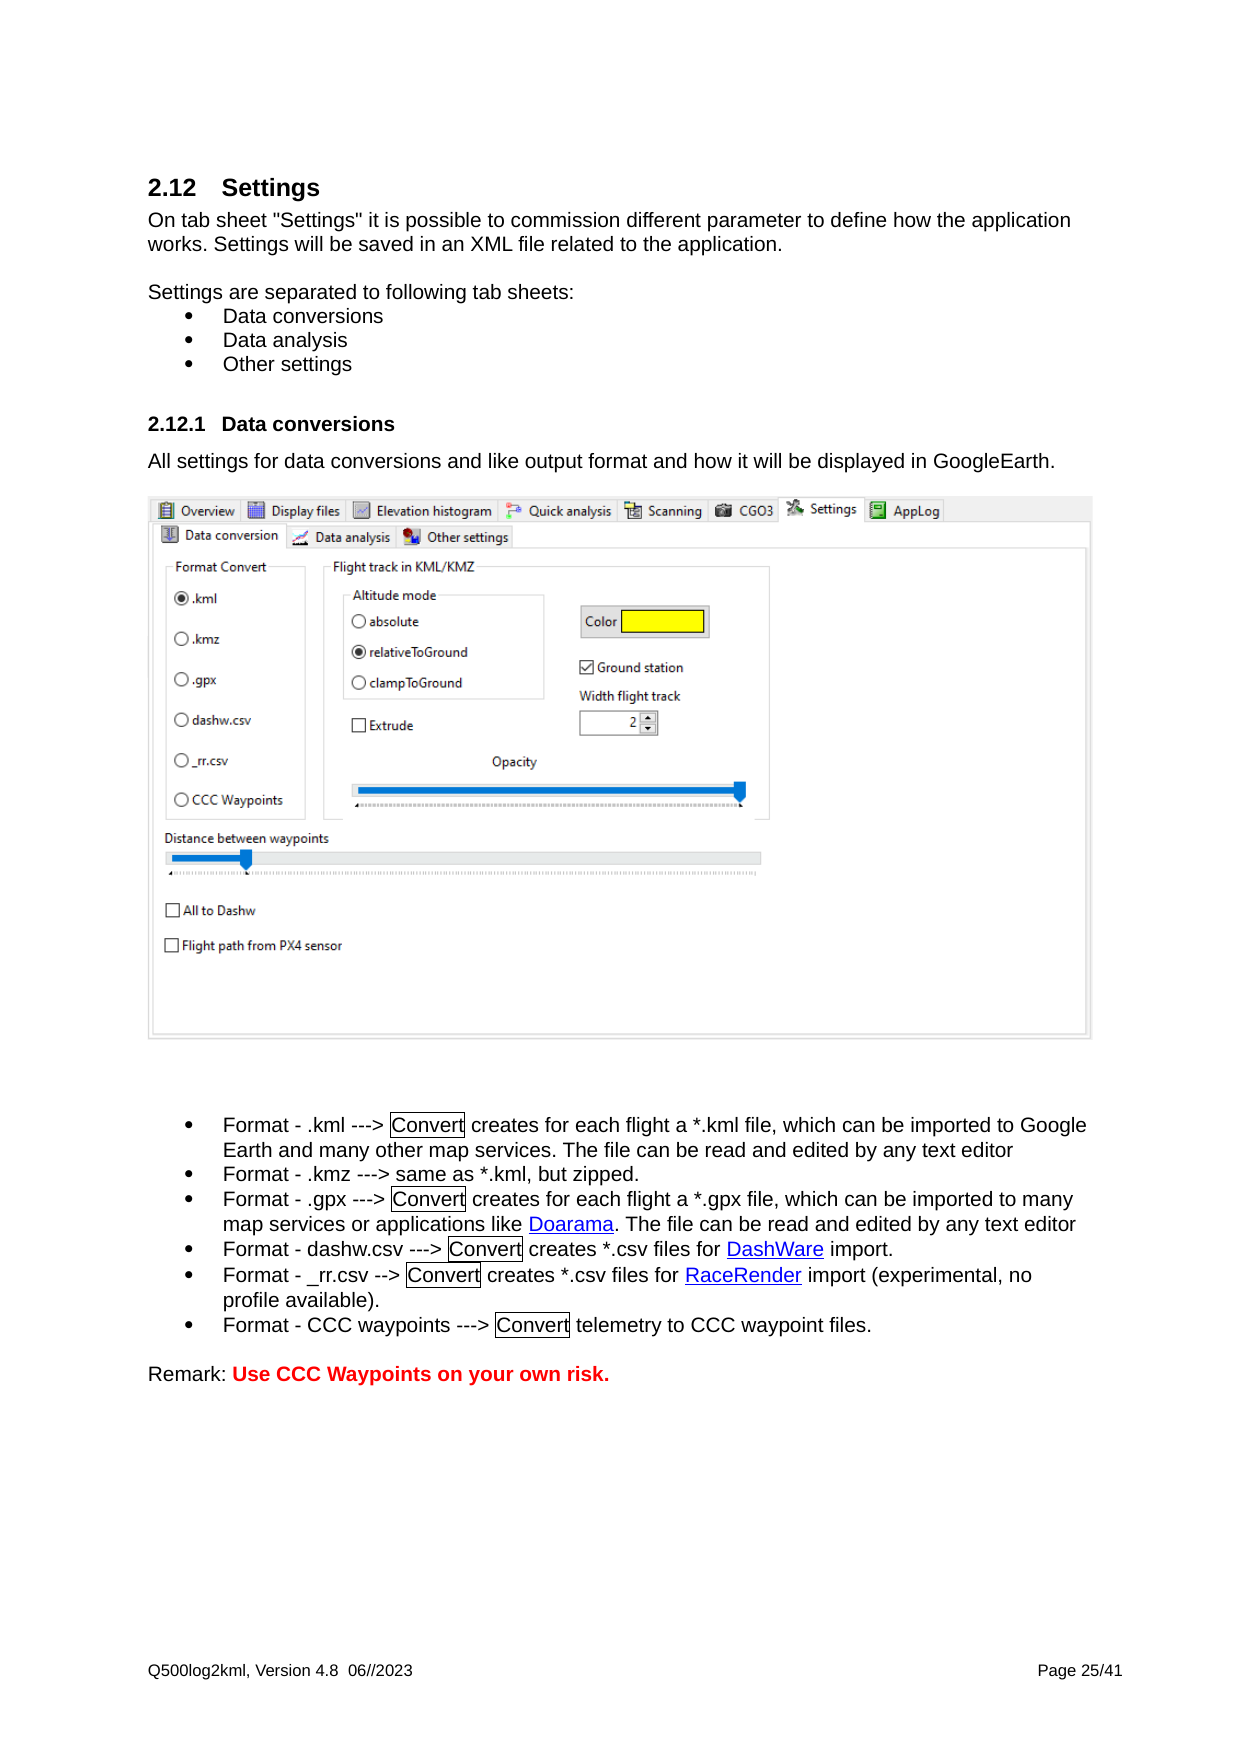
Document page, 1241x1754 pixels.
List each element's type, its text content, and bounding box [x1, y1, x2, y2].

list Format - CCC waypoints ---> [185, 1312, 495, 1338]
list telemetry to CCC waypoint files. [570, 1312, 1093, 1338]
list Format - dashw.csv ---> [185, 1236, 448, 1262]
subtitle Data conversions [148, 412, 1093, 436]
text On tab sheet "Settings" it is possible to commission different parameter to define how the application works. Settings will be saved in an XML file related to the application. [148, 208, 1093, 256]
list Format - .kml ---> Convert creates for each flight a *.kml file, which can be imported to Google Earth and many other map services. The file can be read and edited by any text editor [185, 1112, 1093, 1162]
list Other settings [185, 352, 1093, 376]
list Format - .kmz ---> same as *.kml, but zipped. [185, 1162, 1093, 1186]
list Data analysis [185, 327, 1093, 352]
list Data conversions [185, 303, 1093, 327]
list Format - _rr.csv --> Convert creates *.csv files for RaceRender import (experimental, no profile available). [185, 1262, 1093, 1312]
text Remark: Use CCC Waypoints on your own risk. [148, 1362, 1093, 1386]
list Format - .gpx ---> Convert creates for each flight a *.gpx file, which can be imported to many map services or applications like Doarama. The file can be read and edited by any text editor [185, 1186, 1093, 1236]
list Convert [449, 1237, 522, 1261]
subtitle Settings [148, 173, 1093, 201]
text All settings for data conversions and like output format and how it will be displayed in GoogleEarth. [148, 448, 1093, 472]
list Convert [496, 1313, 569, 1337]
list creates *.csv files for DashWare import. [523, 1236, 1093, 1262]
text Settings are separated to following tab sheets: [148, 279, 1093, 303]
picture [147, 496, 1093, 1040]
